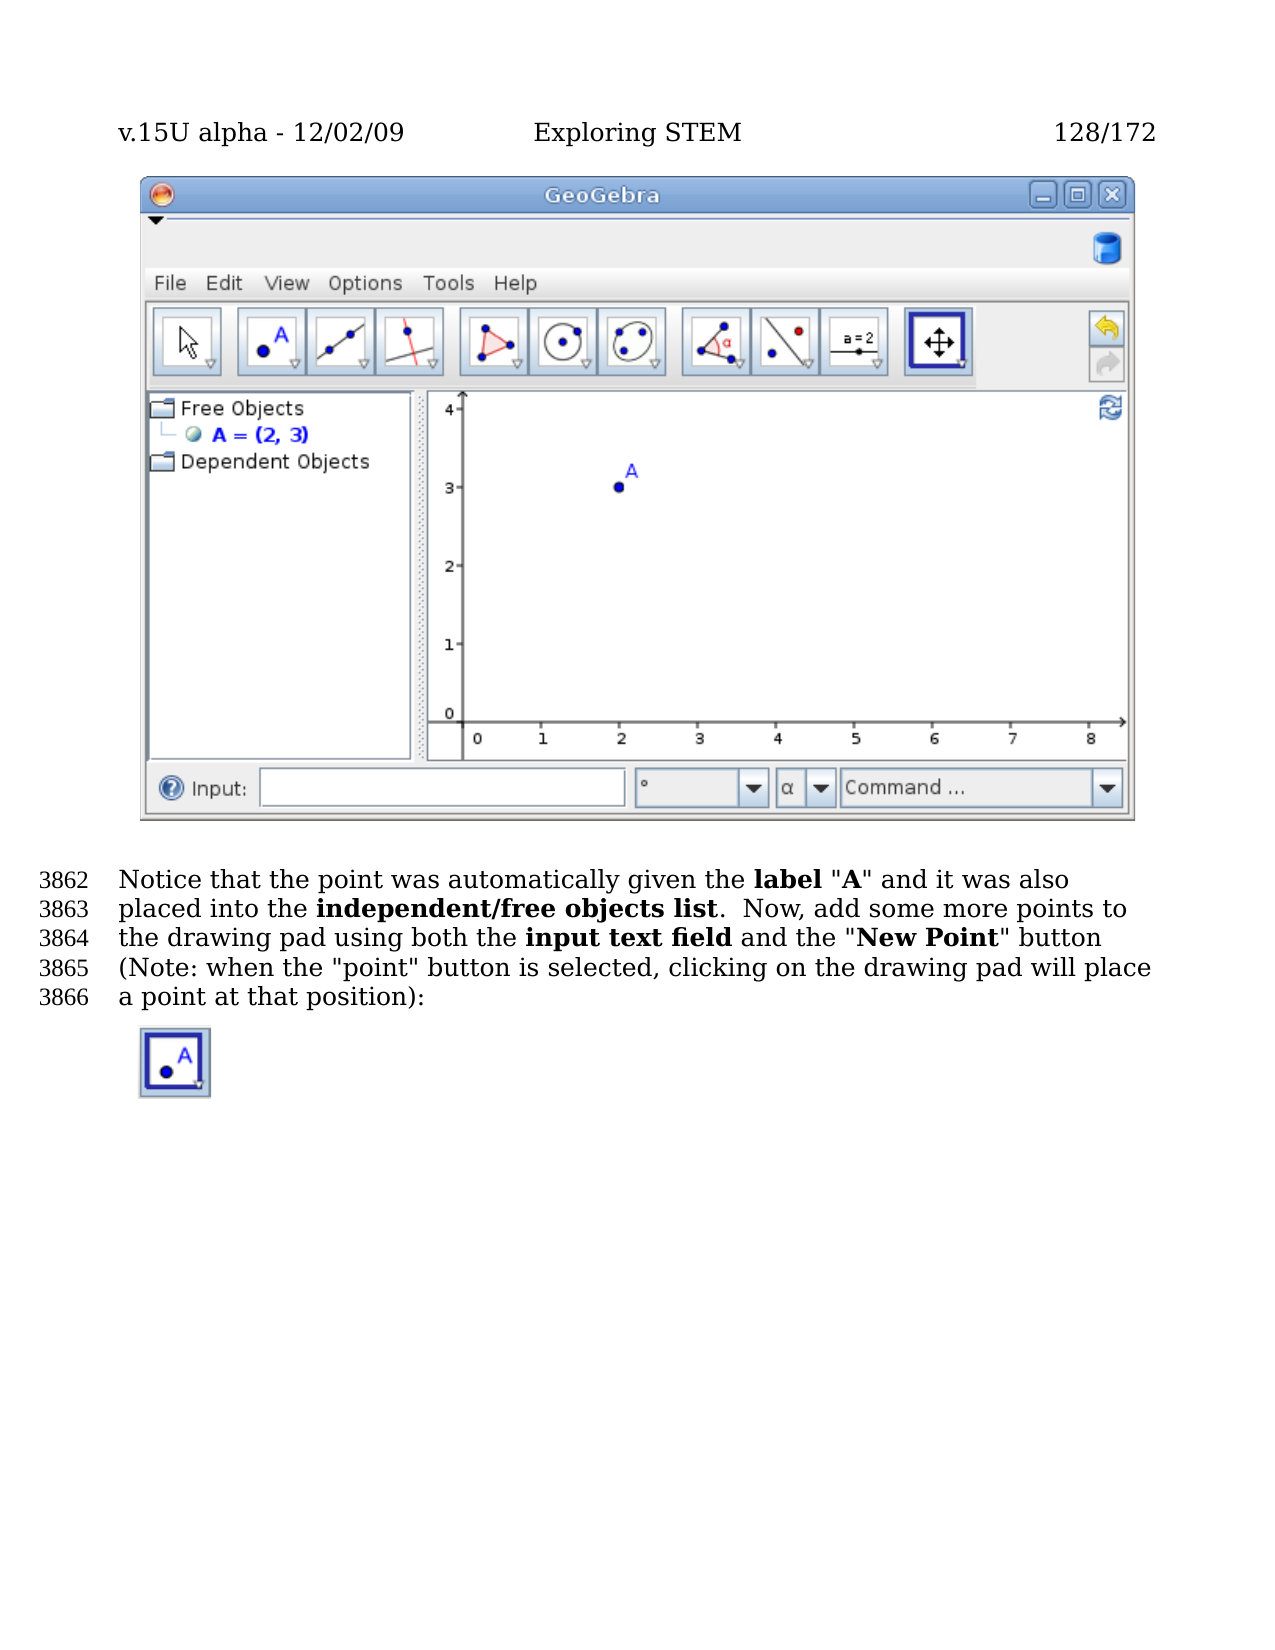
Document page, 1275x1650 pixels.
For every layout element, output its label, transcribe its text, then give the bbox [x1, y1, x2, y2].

picture [140, 176, 1136, 821]
picture [137, 1025, 212, 1099]
text Notice that the point was automatically given the label "A" and it was also placed into the independent/free objects list. Now, add some more points to the drawing pad using both the input text field and the "New Point" button (Note: when the "point" button is selected, clicking on the drawing pad will place a point at that position): [118, 865, 1157, 1011]
